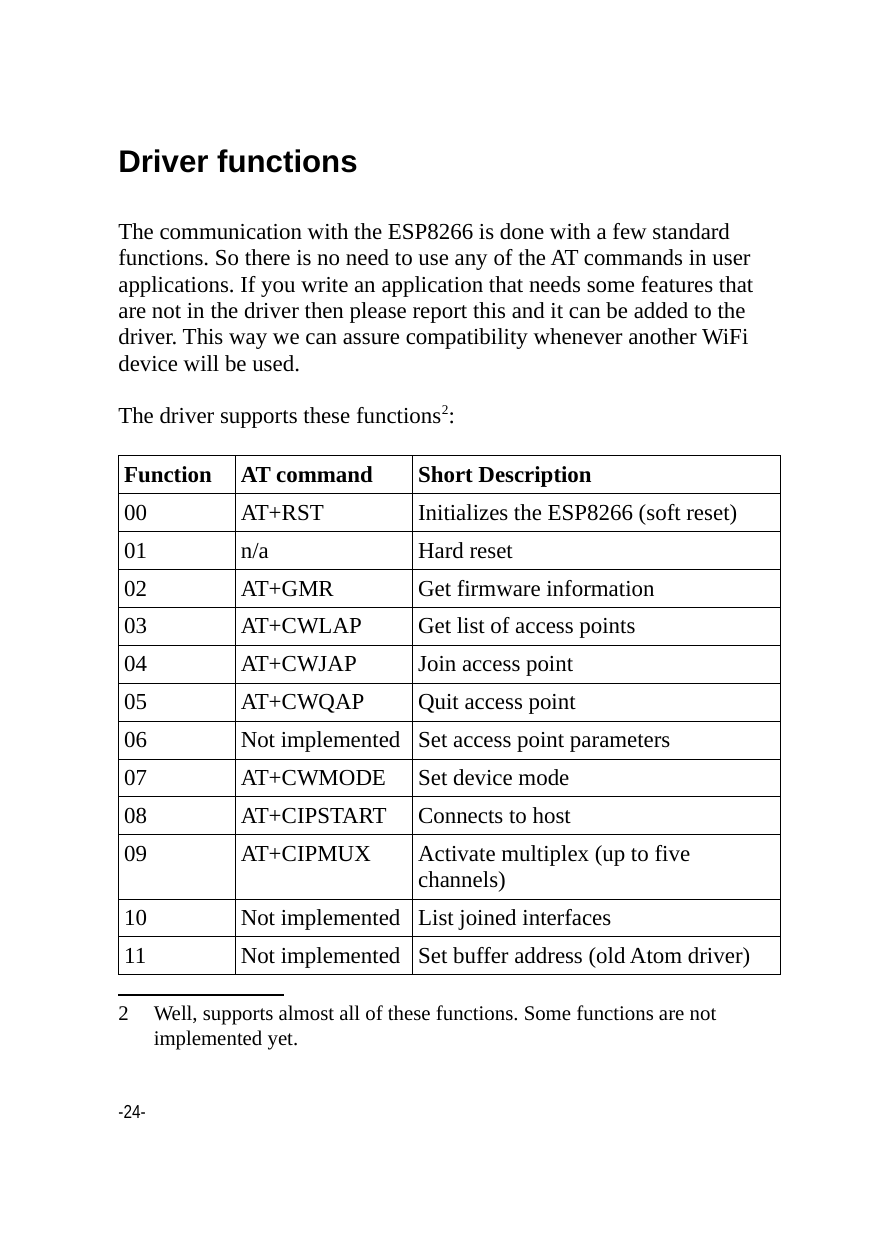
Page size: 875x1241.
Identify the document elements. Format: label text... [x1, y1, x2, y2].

table_cell AT+RST [236, 494, 412, 531]
table_cell AT+CWQAP [236, 684, 412, 721]
table_cell AT+CIPMUX [236, 835, 412, 898]
table_cell 10 [119, 900, 235, 936]
table_cell Join access point [413, 646, 780, 683]
table_cell Hard reset [413, 532, 780, 569]
table_cell AT+CWLAP [236, 608, 412, 645]
table_cell 08 [119, 797, 235, 834]
table_cell 01 [119, 532, 235, 569]
table_cell Not implemented [236, 937, 412, 974]
table_cell Initializes the ESP8266 (soft reset) [413, 494, 780, 531]
table_cell Quit access point [413, 684, 780, 721]
table_cell n/a [236, 532, 412, 569]
table_cell Get firmware information [413, 570, 780, 607]
table_cell Get list of access points [413, 608, 780, 645]
text The communication with the ESP8266 is done with a few standard functions. So there is no need to use any of the AT commands in user applications. If you write an application that needs some features that are not in the driver then please report this and it can be added to the driver. This way we can assure compatibility whenever another WiFi device will be used. [118, 218, 780, 376]
table_cell 04 [119, 646, 235, 683]
table_cell AT+GMR [236, 570, 412, 607]
table_header Short Description [413, 456, 780, 493]
table_cell List joined interfaces [413, 900, 780, 936]
text The driver supports these functions: [118, 402, 780, 429]
table_cell 03 [119, 608, 235, 645]
text Well, supports almost all of these functions. Some functions are not implemented yet. [118, 1001, 780, 1049]
table_cell 00 [119, 494, 235, 531]
table_cell 06 [119, 722, 235, 758]
table_cell 09 [119, 835, 235, 898]
table_cell Set access point parameters [413, 722, 780, 758]
table_cell Activate multiplex (up to five channels) [413, 835, 780, 898]
table_cell AT+CIPSTART [236, 797, 412, 834]
table_header Function [119, 456, 235, 493]
table_cell Connects to host [413, 797, 780, 834]
table_cell Set device mode [413, 760, 780, 796]
subtitle Driver functions [118, 143, 780, 179]
table_cell Not implemented [236, 722, 412, 758]
table_cell 07 [119, 760, 235, 796]
table_header AT command [236, 456, 412, 493]
table_cell AT+CWMODE [236, 760, 412, 796]
table_cell 11 [119, 937, 235, 974]
table_cell Not implemented [236, 900, 412, 936]
table_cell AT+CWJAP [236, 646, 412, 683]
table_cell 02 [119, 570, 235, 607]
table_cell Set buffer address (old Atom driver) [413, 937, 780, 974]
table_cell 05 [119, 684, 235, 721]
